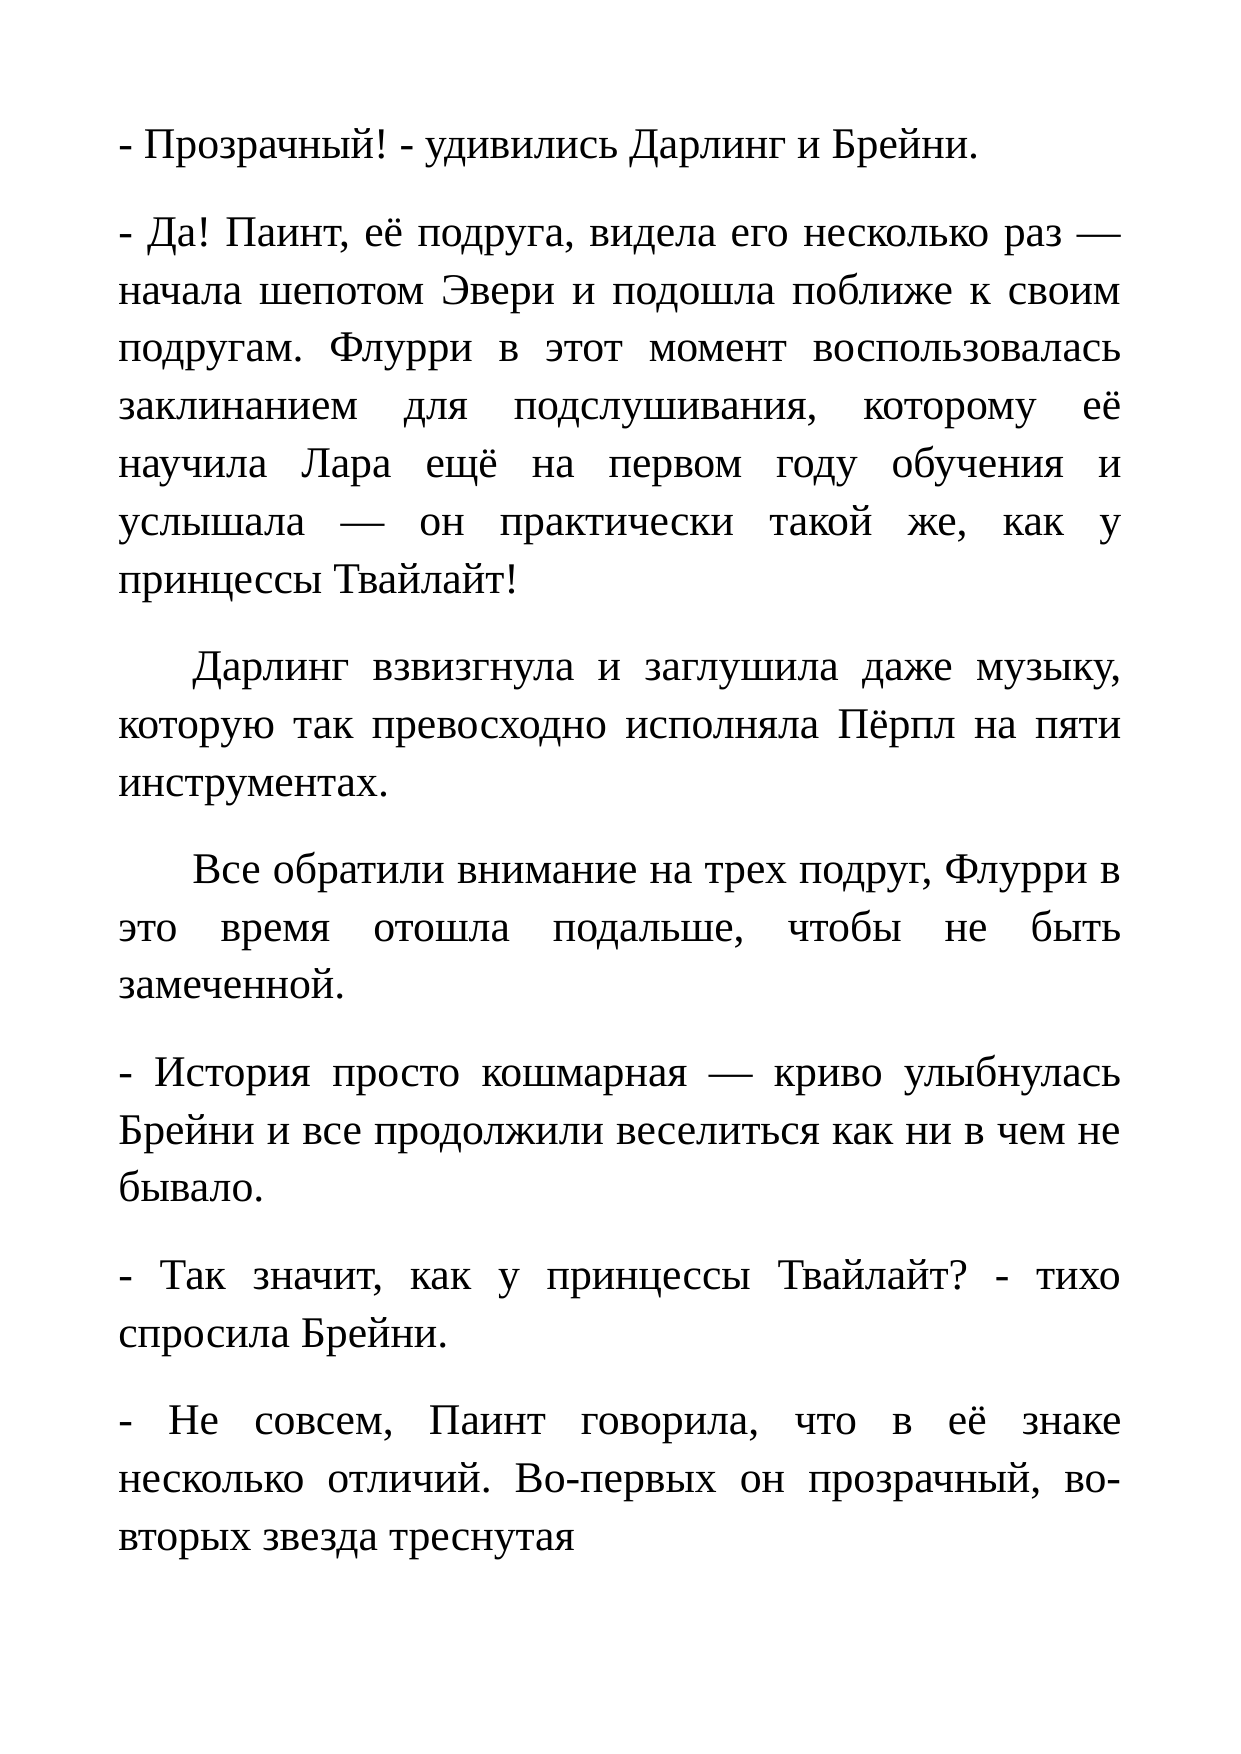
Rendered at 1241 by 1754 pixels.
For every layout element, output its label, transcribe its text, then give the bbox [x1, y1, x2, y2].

text - Да! Паинт, её подруга, видела его несколько раз — начала шепотом Эвери и подошла поближе к своим подругам. Флурри в этот момент воспользовалась заклинанием для подслушивания, которому её научила Лара ещё на первом году обучения и услышала — он практически такой же, как у принцессы Твайлайт! [118, 205, 1122, 603]
text - История просто кошмарная — криво улыбнулась Брейни и все продолжили веселиться как ни в чем не бывало. [118, 1045, 1122, 1211]
text - Прозрачный! - удивились Дарлинг и Брейни. [118, 118, 1122, 168]
text Дарлинг взвизгнула и заглушила даже музыку, которую так превосходно исполняла Пёрпл на пяти инструментах. [118, 639, 1122, 806]
text - Не совсем, Паинт говорила, что в её знаке несколько отличий. Во-первых он прозрачный, во-вторых звезда треснутая [118, 1393, 1122, 1559]
text Все обратили внимание на трех подруг, Флурри в это время отошла подальше, чтобы не быть замеченной. [118, 842, 1122, 1008]
text - Так значит, как у принцессы Твайлайт? - тихо спросила Брейни. [118, 1248, 1122, 1356]
